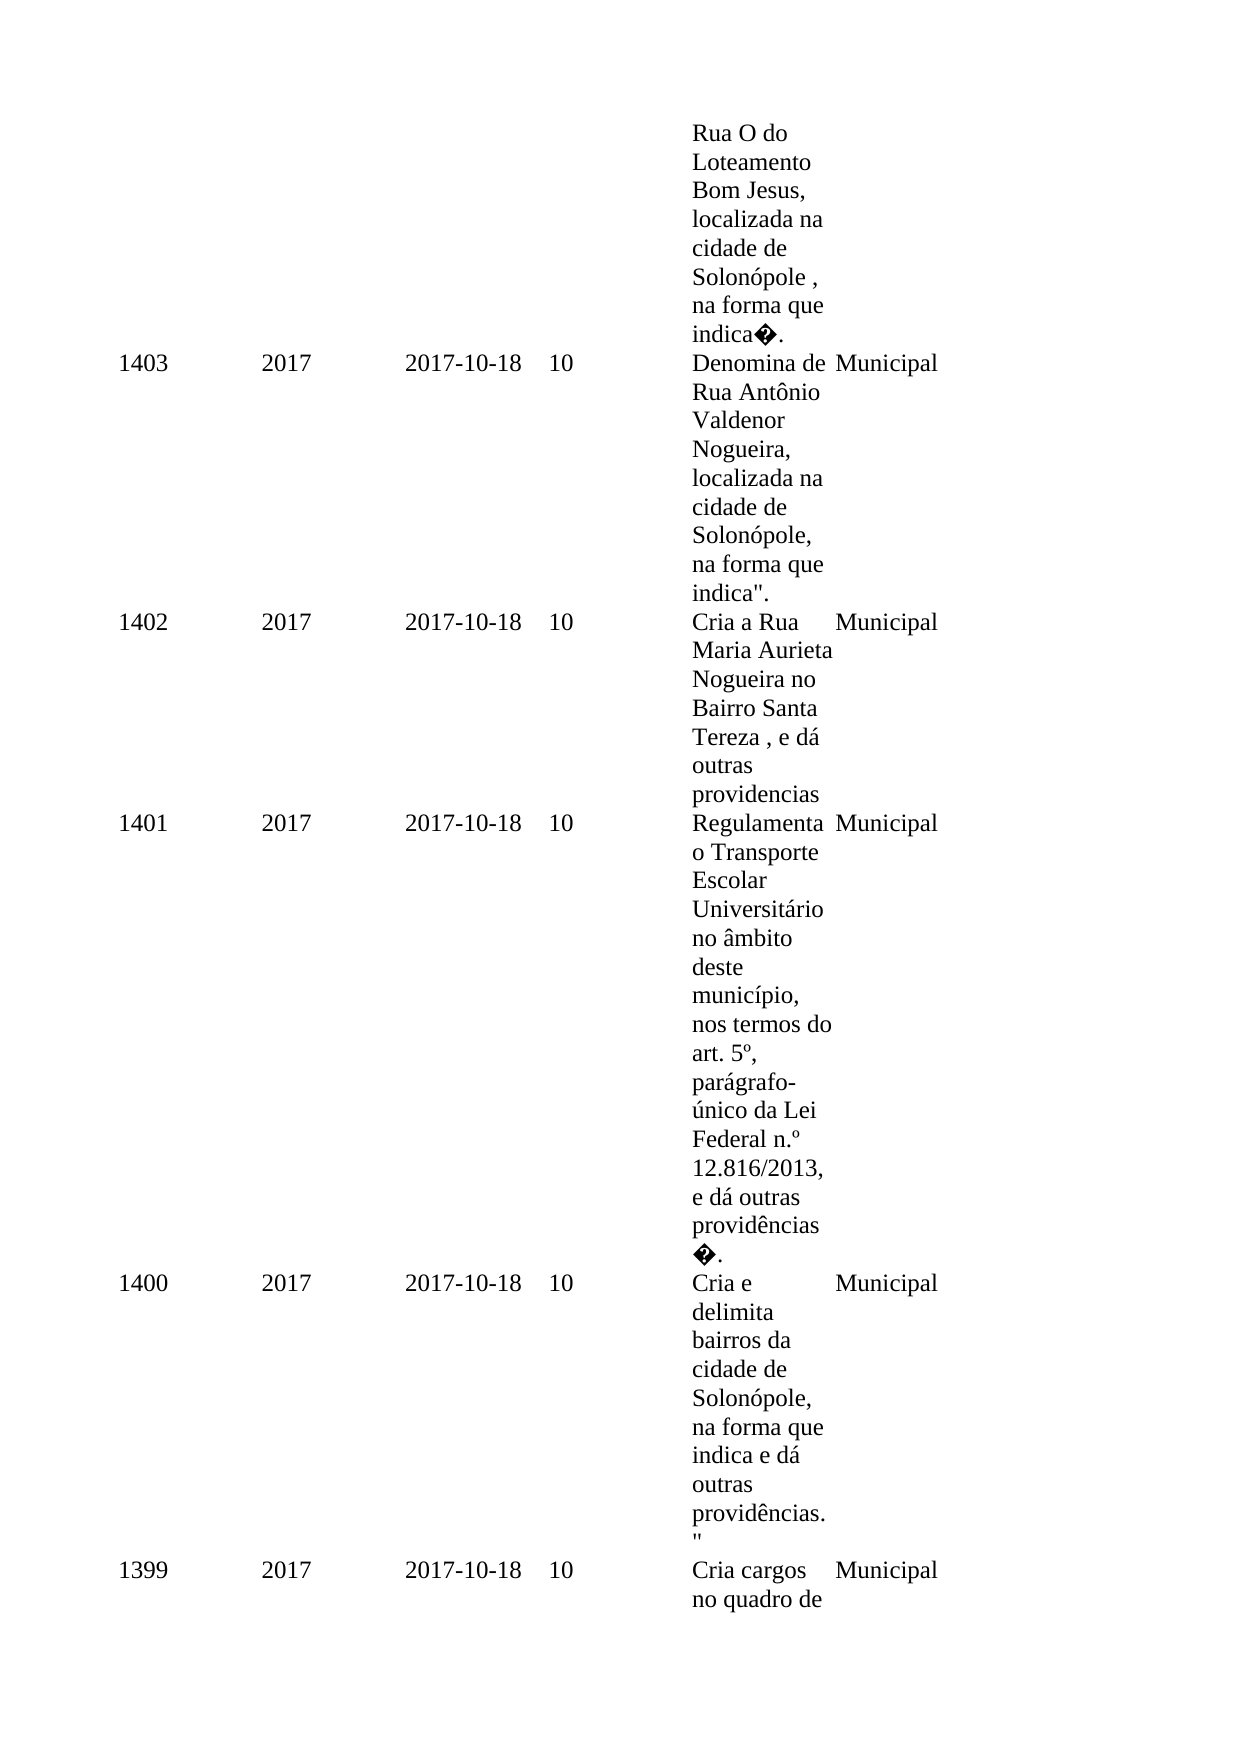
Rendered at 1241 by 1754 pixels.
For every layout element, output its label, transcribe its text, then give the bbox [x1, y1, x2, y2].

table_cell 10 [548, 348, 692, 607]
table_cell Cria e delimita bairros da cidade de Solonópole, na forma que indica e dá outras providências." [692, 1268, 835, 1556]
table_cell 2017 [261, 1556, 405, 1613]
table_cell 10 [548, 1268, 692, 1556]
table_cell Rua O do Loteamento Bom Jesus, localizada na cidade de Solonópole , na forma que indica�. [692, 118, 835, 348]
table_cell 2017-10-18 [405, 348, 548, 607]
table_cell 2017 [261, 1268, 405, 1556]
table_cell Municipal [835, 808, 979, 1268]
table_cell [979, 118, 1122, 348]
table_cell Cria a Rua Maria Aurieta Nogueira no Bairro Santa Tereza , e dá outras providencias [692, 607, 835, 808]
table_cell Regulamenta o Transporte Escolar Universitário no âmbito deste município, nos termos do art. 5º, parágrafo-único da Lei Federal n.º 12.816/2013, e dá outras providências�. [692, 808, 835, 1268]
table_cell [979, 1268, 1122, 1556]
table_cell 10 [548, 1556, 692, 1613]
table_cell [979, 607, 1122, 808]
table_cell [261, 118, 405, 348]
table_cell 1399 [118, 1556, 261, 1613]
table_cell 2017 [261, 607, 405, 808]
table_cell 10 [548, 808, 692, 1268]
table_cell 1402 [118, 607, 261, 808]
table_cell 1401 [118, 808, 261, 1268]
table_cell Municipal [835, 1268, 979, 1556]
table_cell Municipal [835, 348, 979, 607]
table_cell 10 [548, 607, 692, 808]
table_cell 2017 [261, 348, 405, 607]
table_cell 2017-10-18 [405, 1556, 548, 1613]
table_cell [979, 348, 1122, 607]
table_cell [548, 118, 692, 348]
table_cell [835, 118, 979, 348]
table_cell Municipal [835, 607, 979, 808]
table_cell 2017 [261, 808, 405, 1268]
table_cell [405, 118, 548, 348]
table_cell Municipal [835, 1556, 979, 1613]
table_cell Denomina de Rua Antônio Valdenor Nogueira, localizada na cidade de Solonópole, na forma que indica". [692, 348, 835, 607]
table_cell [118, 118, 261, 348]
table_cell [979, 808, 1122, 1268]
table_cell 1400 [118, 1268, 261, 1556]
table_cell 2017-10-18 [405, 1268, 548, 1556]
table_cell 2017-10-18 [405, 607, 548, 808]
table_cell 1403 [118, 348, 261, 607]
table_cell [979, 1556, 1122, 1613]
table_cell 2017-10-18 [405, 808, 548, 1268]
table_cell Cria cargos no quadro de [692, 1556, 835, 1613]
